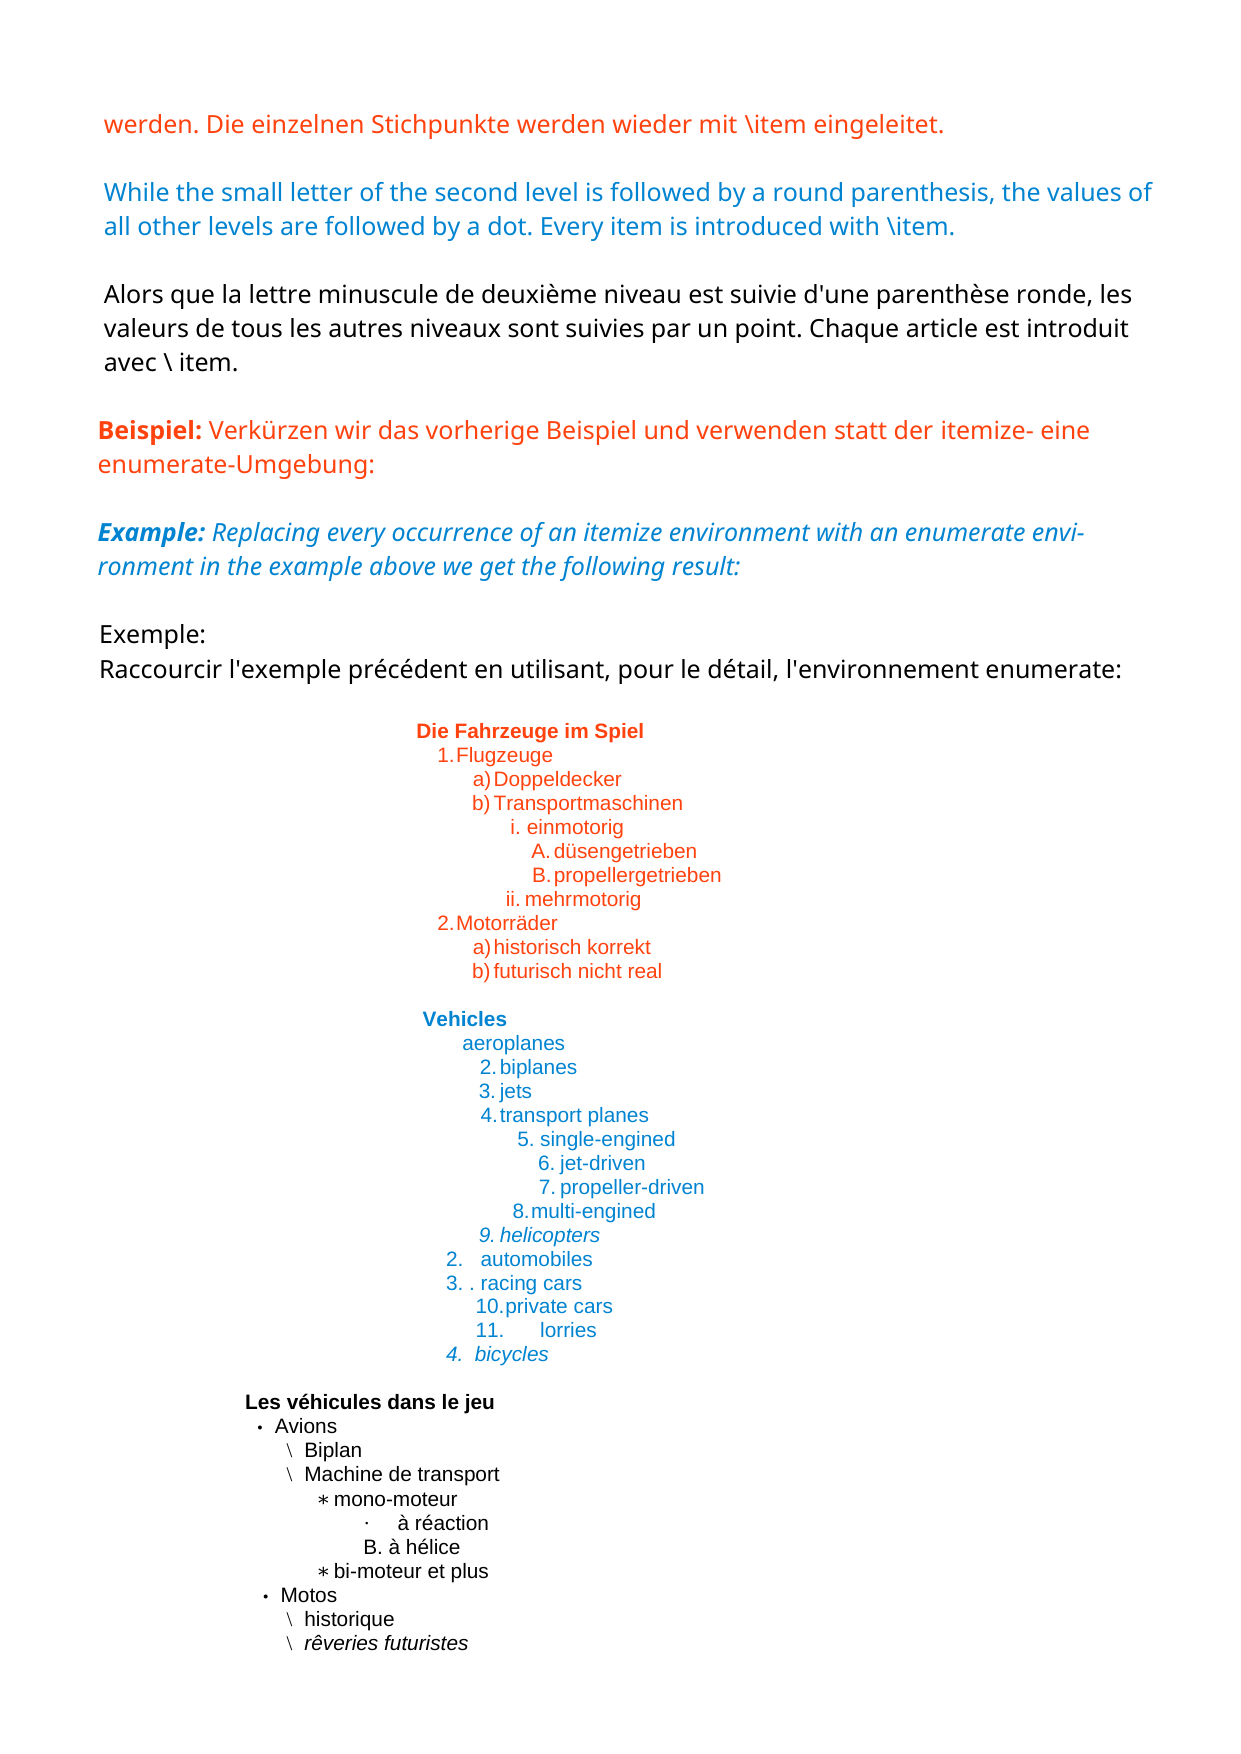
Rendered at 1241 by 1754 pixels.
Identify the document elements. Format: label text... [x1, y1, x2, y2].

list Machine de transport [286, 1462, 1172, 1486]
list rêveries futuristes [286, 1631, 1172, 1655]
text Les véhicules dans le jeu [245, 1390, 1172, 1414]
list mono-moteur [316, 1486, 1172, 1511]
list Doppeldecker [473, 767, 1172, 791]
text Raccourcir l'exemple précédent en utilisant, pour le détail, l'environnement enumerate: [97, 651, 1170, 685]
list jet-driven [538, 1151, 1172, 1174]
text werden. Die einzelnen Stichpunkte werden wieder mit \item eingeleitet. [104, 106, 1172, 140]
list historisch korrekt [473, 935, 1172, 959]
list Motos [263, 1583, 1172, 1607]
list Biplan [286, 1438, 1172, 1462]
list transport planes [480, 1103, 1172, 1127]
list 3. . racing cars [446, 1270, 1172, 1294]
text Alors que la lettre minuscule de deuxième niveau est suivie d'une parenthèse ronde, les valeurs de tous les autres niveaux sont suivies par un point. Chaque article est introduit avec \ item. [104, 277, 1172, 379]
text Vehicles [422, 1007, 1172, 1031]
text Example: Replacing every occurrence of an itemize environment with an enumerate envi-ronment in the example above we get the following result: [97, 515, 1172, 583]
list Avions [257, 1414, 1172, 1438]
list B. à hélice [363, 1535, 1172, 1559]
list bi-moteur et plus [316, 1559, 1172, 1583]
list mehrmotorig [506, 887, 1172, 911]
list 2. automobiles [446, 1246, 1172, 1270]
list düsengetrieben [531, 839, 1172, 863]
list multi-engined [512, 1198, 1172, 1222]
text Exemple: [97, 617, 1170, 651]
list biplanes [479, 1055, 1172, 1079]
list historique [286, 1607, 1172, 1631]
list propeller-driven [539, 1174, 1172, 1198]
list Motorräder [437, 911, 1172, 935]
text While the small letter of the second level is followed by a round parenthesis, the values of all other levels are followed by a dot. Every item is introduced with \item. [104, 174, 1172, 242]
list Transportmaschinen [472, 791, 1172, 815]
list helicopters [478, 1222, 1172, 1246]
list single-engined [517, 1127, 1172, 1151]
list private cars [475, 1294, 1172, 1318]
list Flugzeuge [437, 743, 1172, 767]
list aeroplanes [444, 1031, 1172, 1055]
list à réaction [363, 1511, 1172, 1535]
list futurisch nicht real [472, 959, 1172, 983]
list 4. bicycles [410, 1342, 1172, 1366]
list propellergetrieben [532, 863, 1172, 887]
list jets [478, 1079, 1172, 1103]
list lorries [475, 1318, 1172, 1342]
text Die Fahrzeuge im Spiel [416, 719, 1172, 743]
list einmotorig [510, 815, 1172, 839]
text Beispiel: Verkürzen wir das vorherige Beispiel und verwenden statt der itemize- eine enumerate-Umgebung: [97, 413, 1172, 481]
